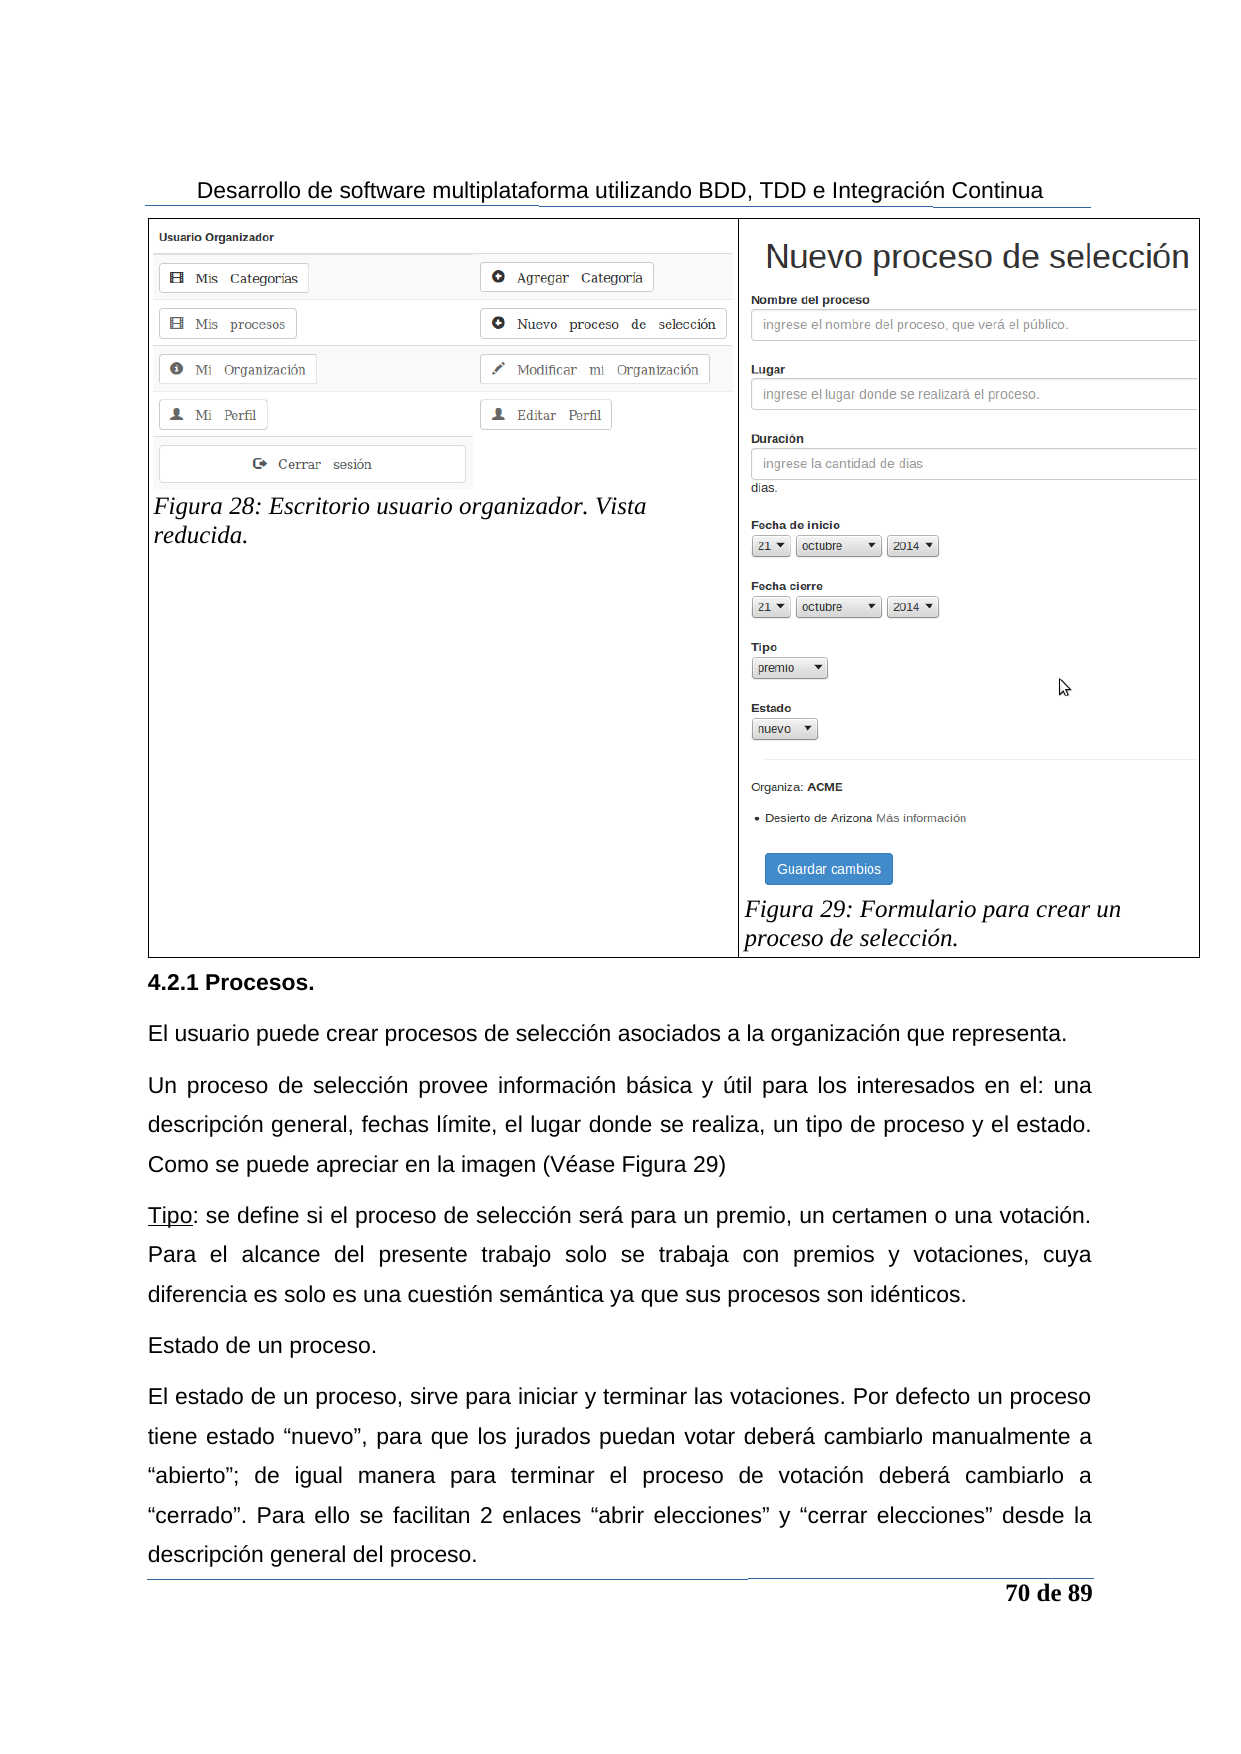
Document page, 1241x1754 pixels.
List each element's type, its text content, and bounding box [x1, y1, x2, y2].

text Un proceso de selección provee información básica y útil para los interesados en el: una descripción general, fechas límite, el lugar donde se realiza, un tipo de proceso y el estado. Como se puede apreciar en la imagen (Véase Figura 29) [148, 1072, 1093, 1177]
text Estado de un proceso. [148, 1332, 1093, 1358]
picture [744, 236, 1198, 894]
table_header [739, 219, 1199, 957]
picture [153, 224, 733, 492]
table_header [149, 219, 738, 957]
text El estado de un proceso, sirve para iniciar y terminar las votaciones. Por defecto un proceso tiene estado “nuevo”, para que los jurados puedan votar deberá cambiarlo manualmente a “abierto”; de igual manera para terminar el proceso de votación deberá cambiarlo a “cerrado”. Para ello se facilitan 2 enlaces “abrir elecciones” y “cerrar elecciones” desde la descripción general del proceso. [148, 1383, 1093, 1567]
text 4.2.1 Procesos. [148, 969, 1093, 995]
text Tipo: se define si el proceso de selección será para un premio, un certamen o una votación. Para el alcance del presente trabajo solo se trabaja con premios y votaciones, cuya diferencia es solo es una cuestión semántica ya que sus procesos son idénticos. [148, 1202, 1093, 1307]
text El usuario puede crear procesos de selección asociados a la organización que representa. [148, 1020, 1093, 1047]
